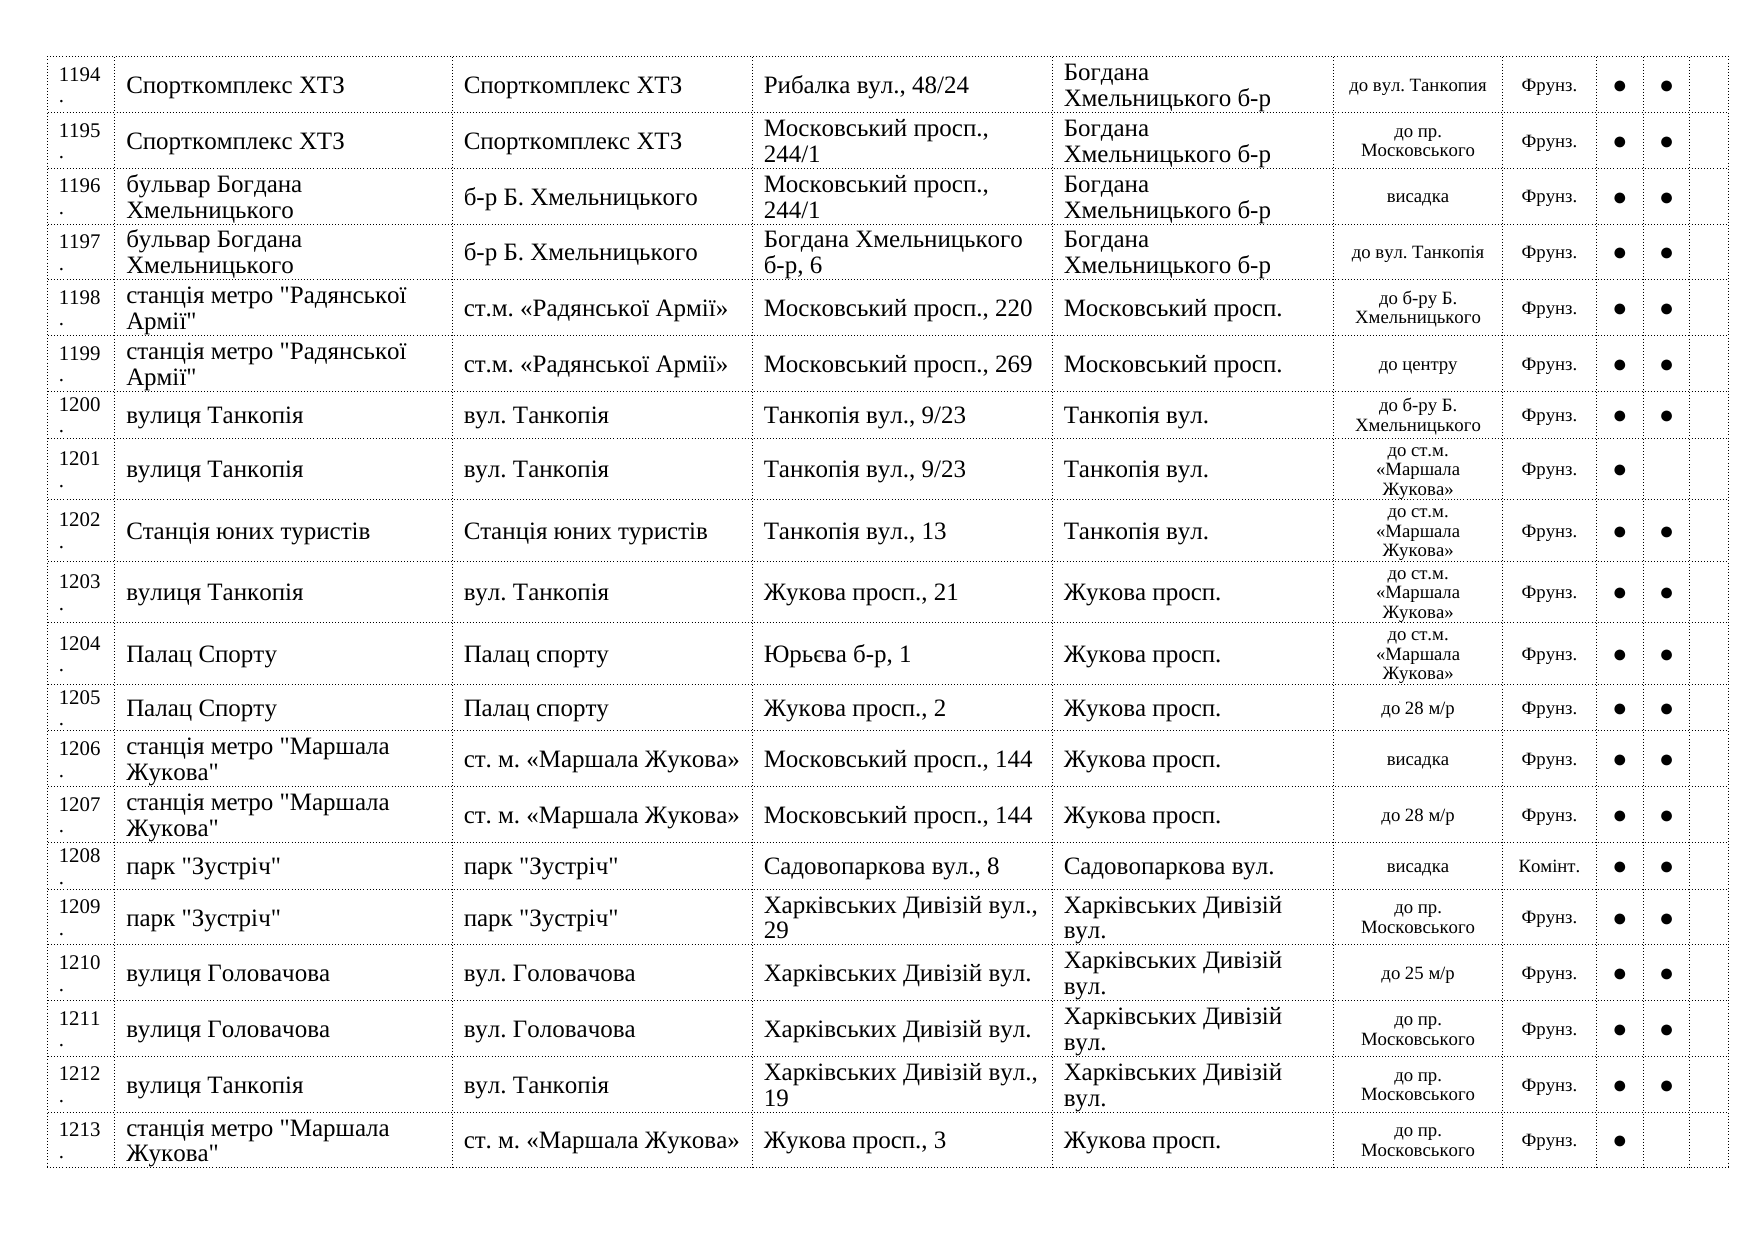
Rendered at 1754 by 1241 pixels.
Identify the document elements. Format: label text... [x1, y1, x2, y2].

table_cell ● [1643, 684, 1689, 730]
table_cell Жукова просп. [1052, 684, 1333, 730]
table_cell Московський просп., 144 [752, 730, 1052, 786]
table_cell Комінт. [1502, 842, 1596, 889]
table_cell [1690, 56, 1728, 112]
table_cell [47, 1056, 115, 1112]
table_cell Фрунз. [1502, 1112, 1596, 1167]
table_cell ст.м. «Радянської Армії» [452, 335, 752, 391]
table_cell [1690, 684, 1728, 730]
table_cell ● [1643, 1056, 1689, 1112]
table_cell [47, 1000, 115, 1056]
table_cell висадка [1334, 168, 1502, 223]
table_cell Фрунз. [1502, 499, 1596, 561]
table_cell Московський просп. [1052, 279, 1333, 335]
table_cell станція метро "Радянської Армії" [115, 279, 452, 335]
table_cell висадка [1334, 842, 1502, 889]
table_cell ● [1643, 730, 1689, 786]
table_cell вул. Танкопія [452, 561, 752, 622]
table_cell [47, 889, 115, 944]
table_cell ● [1596, 168, 1643, 223]
table_cell [47, 622, 115, 684]
table_cell станція метро "Маршала Жукова" [115, 1112, 452, 1167]
table_cell ● [1596, 730, 1643, 786]
table_cell бульвар Богдана Хмельницького [115, 168, 452, 223]
table_cell Юрьєва б-р, 1 [752, 622, 1052, 684]
table_cell [1690, 889, 1728, 944]
table_cell ● [1596, 279, 1643, 335]
table_cell до б-ру Б. Хмельницького [1334, 279, 1502, 335]
table_cell ● [1643, 224, 1689, 279]
table_cell [1690, 168, 1728, 223]
table_cell [1690, 730, 1728, 786]
table_cell вулиця Танкопія [115, 561, 452, 622]
table_cell Садовопаркова вул. [1052, 842, 1333, 889]
table_cell Харківських Дивізій вул., 19 [752, 1056, 1052, 1112]
table_cell ● [1596, 56, 1643, 112]
table_cell до ст.м. «Маршала Жукова» [1334, 622, 1502, 684]
table_cell ● [1596, 335, 1643, 391]
table_cell вулиця Головачова [115, 1000, 452, 1056]
table_cell [47, 335, 115, 391]
table_cell Фрунз. [1502, 56, 1596, 112]
table_cell вул. Танкопія [452, 391, 752, 437]
table_cell Московський просп., 220 [752, 279, 1052, 335]
table_cell [1690, 335, 1728, 391]
table_cell Жукова просп., 3 [752, 1112, 1052, 1167]
table_cell бульвар Богдана Хмельницького [115, 224, 452, 279]
table_cell вул. Танкопія [452, 1056, 752, 1112]
table_cell [47, 112, 115, 168]
table_cell Московський просп., 244/1 [752, 168, 1052, 223]
table_cell парк "Зустріч" [452, 889, 752, 944]
table_cell Спорткомплекс ХТЗ [115, 112, 452, 168]
table_cell [1690, 944, 1728, 1000]
table_cell [1690, 438, 1728, 499]
table_cell вулиця Танкопія [115, 391, 452, 437]
table_cell [1690, 499, 1728, 561]
table_cell Спорткомплекс ХТЗ [115, 56, 452, 112]
table_cell до вул. Танкопія [1334, 224, 1502, 279]
table_cell ● [1643, 622, 1689, 684]
table_cell вул. Головачова [452, 1000, 752, 1056]
table_cell [1690, 842, 1728, 889]
table_cell Богдана Хмельницького б-р [1052, 224, 1333, 279]
table_cell станція метро "Маршала Жукова" [115, 786, 452, 842]
table_cell Спорткомплекс ХТЗ [452, 112, 752, 168]
table_cell до центру [1334, 335, 1502, 391]
table_cell Станція юних туристів [115, 499, 452, 561]
table_cell [1690, 1000, 1728, 1056]
table_cell до пр. Московського [1334, 889, 1502, 944]
table_cell Московський просп., 244/1 [752, 112, 1052, 168]
table_cell парк "Зустріч" [115, 889, 452, 944]
table_cell до б-ру Б. Хмельницького [1334, 391, 1502, 437]
table_cell ● [1643, 1000, 1689, 1056]
table_cell до ст.м. «Маршала Жукова» [1334, 499, 1502, 561]
table_cell [1690, 1112, 1728, 1167]
table_cell Фрунз. [1502, 438, 1596, 499]
table_cell [47, 730, 115, 786]
table_cell [47, 684, 115, 730]
table_cell Танкопія вул. [1052, 391, 1333, 437]
table_cell ● [1643, 561, 1689, 622]
table_cell [47, 944, 115, 1000]
table_cell Танкопія вул., 9/23 [752, 438, 1052, 499]
table_cell [1690, 786, 1728, 842]
table_cell Богдана Хмельницького б-р [1052, 56, 1333, 112]
table_cell ● [1596, 391, 1643, 437]
table_cell Богдана Хмельницького б-р, 6 [752, 224, 1052, 279]
table_cell Харківських Дивізій вул. [1052, 944, 1333, 1000]
table_cell ● [1596, 499, 1643, 561]
table_cell [47, 561, 115, 622]
table_cell Танкопія вул., 9/23 [752, 391, 1052, 437]
table_cell [47, 842, 115, 889]
table_cell Харківських Дивізій вул. [752, 944, 1052, 1000]
table_cell Жукова просп. [1052, 561, 1333, 622]
table_cell ● [1643, 842, 1689, 889]
table_cell ст.м. «Радянської Армії» [452, 279, 752, 335]
table_cell Жукова просп. [1052, 730, 1333, 786]
table_cell Жукова просп. [1052, 1112, 1333, 1167]
table_cell висадка [1334, 730, 1502, 786]
table_cell до 28 м/р [1334, 786, 1502, 842]
table_cell Московський просп. [1052, 335, 1333, 391]
table_cell [47, 1112, 115, 1167]
table_cell Фрунз. [1502, 889, 1596, 944]
table_cell Харківських Дивізій вул., 29 [752, 889, 1052, 944]
table_cell ● [1596, 438, 1643, 499]
table_cell Жукова просп., 21 [752, 561, 1052, 622]
table_cell Палац Спорту [115, 684, 452, 730]
table_cell Фрунз. [1502, 224, 1596, 279]
table_cell ● [1596, 561, 1643, 622]
table_cell станція метро "Маршала Жукова" [115, 730, 452, 786]
table_cell Рибалка вул., 48/24 [752, 56, 1052, 112]
table_cell Палац Спорту [115, 622, 452, 684]
table_cell ● [1643, 168, 1689, 223]
table_cell Фрунз. [1502, 1056, 1596, 1112]
table_cell до 28 м/р [1334, 684, 1502, 730]
table_cell б-р Б. Хмельницького [452, 224, 752, 279]
table_cell ● [1643, 56, 1689, 112]
table_cell до ст.м. «Маршала Жукова» [1334, 561, 1502, 622]
table_cell ● [1643, 499, 1689, 561]
table_cell Московський просп., 144 [752, 786, 1052, 842]
table_cell Жукова просп., 2 [752, 684, 1052, 730]
table_cell Фрунз. [1502, 730, 1596, 786]
table_cell ● [1643, 786, 1689, 842]
table_cell [47, 56, 115, 112]
table_cell Фрунз. [1502, 622, 1596, 684]
table_cell Харківських Дивізій вул. [1052, 1000, 1333, 1056]
table_cell Фрунз. [1502, 561, 1596, 622]
table_cell ● [1596, 224, 1643, 279]
table_cell ● [1596, 842, 1643, 889]
table_cell Харківських Дивізій вул. [1052, 889, 1333, 944]
table_cell Фрунз. [1502, 786, 1596, 842]
table_cell Московський просп., 269 [752, 335, 1052, 391]
table_cell Харківських Дивізій вул. [1052, 1056, 1333, 1112]
table_cell до пр. Московського [1334, 1000, 1502, 1056]
table_cell ● [1596, 1000, 1643, 1056]
table_cell ● [1596, 889, 1643, 944]
table_cell Фрунз. [1502, 391, 1596, 437]
table_cell Харківських Дивізій вул. [752, 1000, 1052, 1056]
table_cell б-р Б. Хмельницького [452, 168, 752, 223]
table_cell ● [1596, 1056, 1643, 1112]
table_cell Палац спорту [452, 684, 752, 730]
table_cell ● [1643, 889, 1689, 944]
table_cell до вул. Танкопия [1334, 56, 1502, 112]
table_cell до пр. Московського [1334, 1056, 1502, 1112]
table_cell Палац спорту [452, 622, 752, 684]
table_cell Фрунз. [1502, 684, 1596, 730]
table_cell ст. м. «Маршала Жукова» [452, 1112, 752, 1167]
table_cell Танкопія вул., 13 [752, 499, 1052, 561]
table_cell ● [1643, 279, 1689, 335]
table_cell Фрунз. [1502, 168, 1596, 223]
table_cell ● [1596, 944, 1643, 1000]
table_cell до пр. Московського [1334, 112, 1502, 168]
table_cell парк "Зустріч" [452, 842, 752, 889]
table_cell ● [1643, 112, 1689, 168]
table_cell [1690, 1056, 1728, 1112]
table_cell [47, 391, 115, 437]
table_cell Фрунз. [1502, 112, 1596, 168]
table_cell ● [1596, 1112, 1643, 1167]
table_cell [1643, 438, 1689, 499]
table_cell [1690, 112, 1728, 168]
table_cell [47, 279, 115, 335]
table_cell парк "Зустріч" [115, 842, 452, 889]
table_cell вулиця Танкопія [115, 438, 452, 499]
table_cell вул. Танкопія [452, 438, 752, 499]
table_cell Жукова просп. [1052, 786, 1333, 842]
table_cell [47, 499, 115, 561]
table_cell ст. м. «Маршала Жукова» [452, 786, 752, 842]
table_cell [1690, 622, 1728, 684]
table_cell Жукова просп. [1052, 622, 1333, 684]
table_cell [1643, 1112, 1689, 1167]
table_cell [47, 438, 115, 499]
table_cell Богдана Хмельницького б-р [1052, 168, 1333, 223]
table_cell Спорткомплекс ХТЗ [452, 56, 752, 112]
table_cell Станція юних туристів [452, 499, 752, 561]
table_cell [1690, 279, 1728, 335]
table_cell ● [1596, 684, 1643, 730]
table_cell ● [1596, 622, 1643, 684]
table_cell [1690, 561, 1728, 622]
table_cell Фрунз. [1502, 335, 1596, 391]
table_cell до пр. Московського [1334, 1112, 1502, 1167]
table_cell до ст.м. «Маршала Жукова» [1334, 438, 1502, 499]
table_cell Фрунз. [1502, 944, 1596, 1000]
table_cell ● [1643, 391, 1689, 437]
table_cell Фрунз. [1502, 1000, 1596, 1056]
table_cell Богдана Хмельницького б-р [1052, 112, 1333, 168]
table_cell ● [1643, 944, 1689, 1000]
table_cell ● [1643, 335, 1689, 391]
table_cell ● [1596, 786, 1643, 842]
table_cell [1690, 224, 1728, 279]
table_cell до 25 м/р [1334, 944, 1502, 1000]
table_cell вулиця Танкопія [115, 1056, 452, 1112]
table_cell [47, 224, 115, 279]
table_cell Садовопаркова вул., 8 [752, 842, 1052, 889]
table_cell Танкопія вул. [1052, 438, 1333, 499]
table_cell [1690, 391, 1728, 437]
table_cell вул. Головачова [452, 944, 752, 1000]
table_cell станція метро "Радянської Армії" [115, 335, 452, 391]
table_cell вулиця Головачова [115, 944, 452, 1000]
table_cell Танкопія вул. [1052, 499, 1333, 561]
table_cell [47, 168, 115, 223]
table_cell [47, 786, 115, 842]
table_cell ст. м. «Маршала Жукова» [452, 730, 752, 786]
table_cell ● [1596, 112, 1643, 168]
table_cell Фрунз. [1502, 279, 1596, 335]
